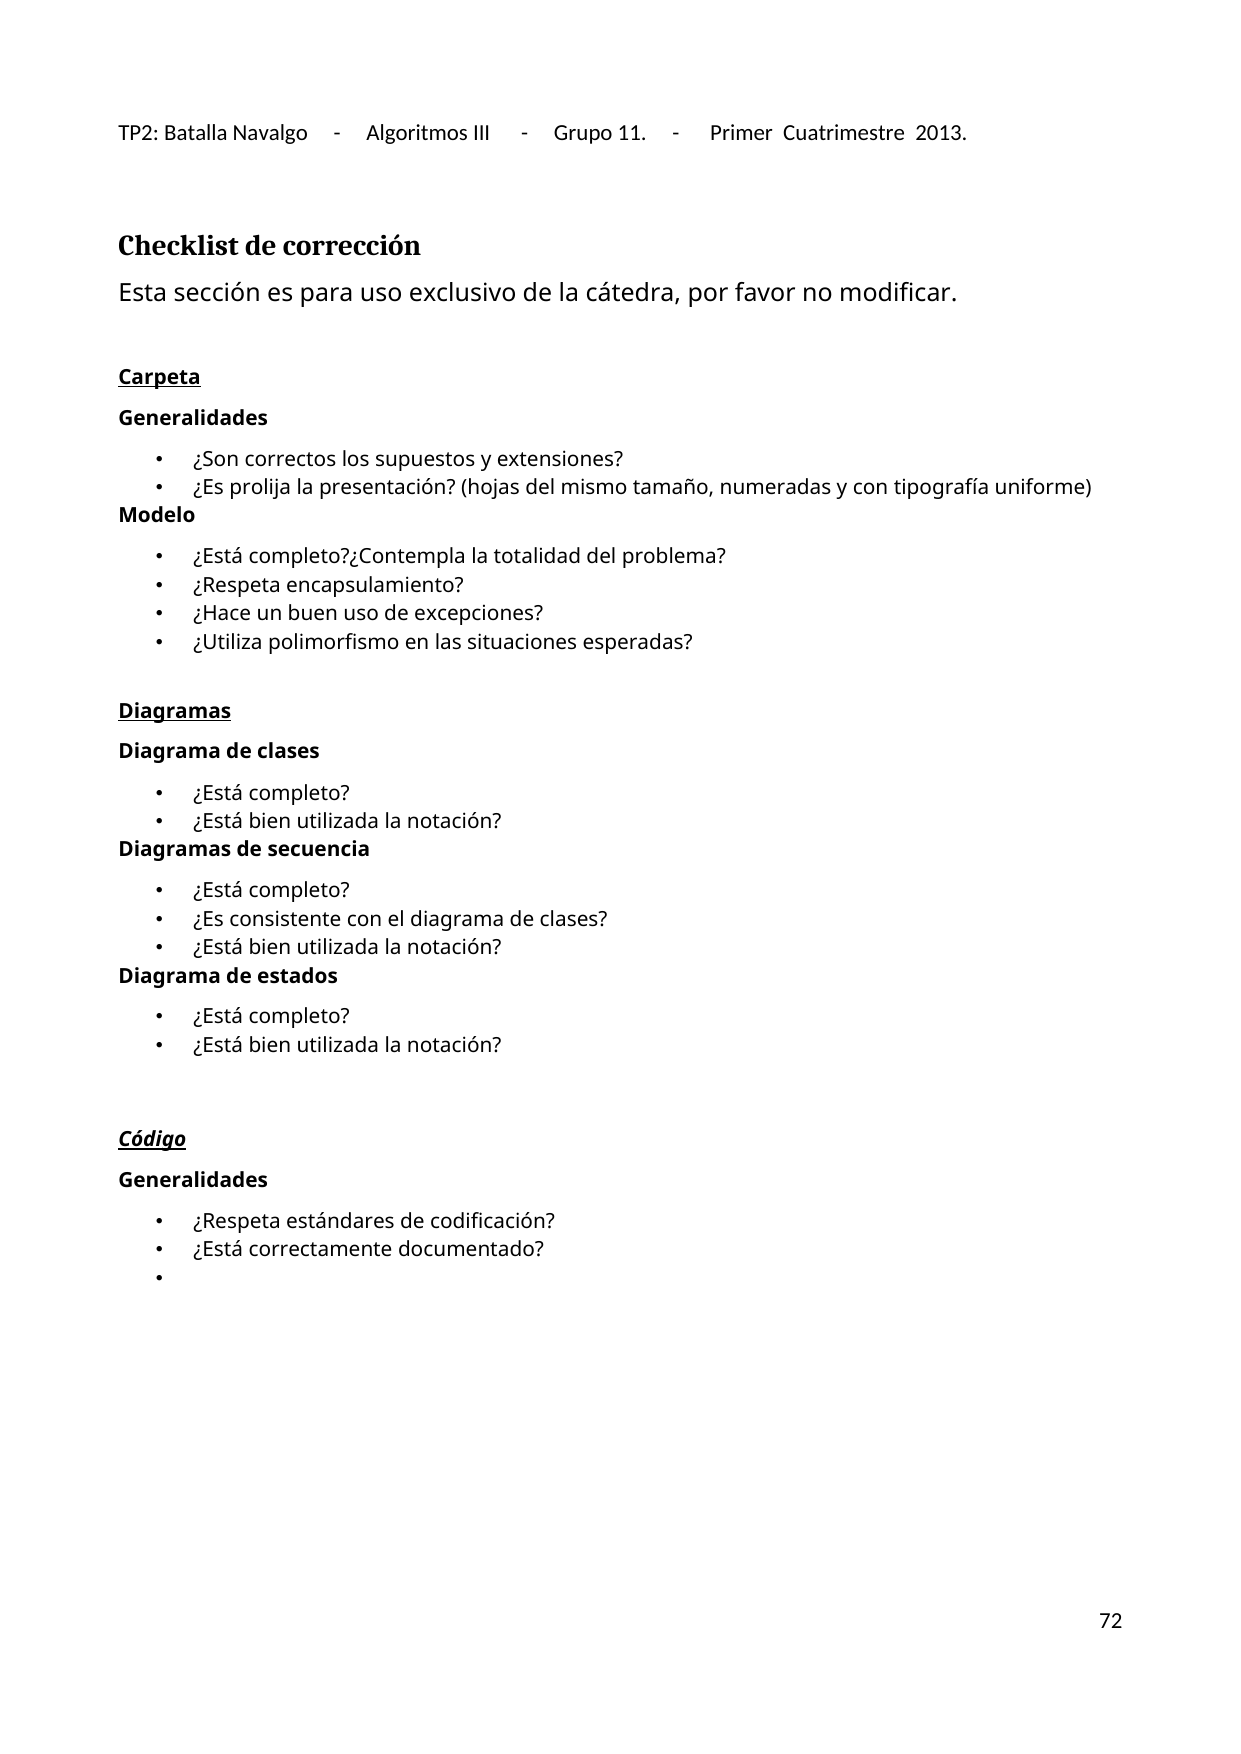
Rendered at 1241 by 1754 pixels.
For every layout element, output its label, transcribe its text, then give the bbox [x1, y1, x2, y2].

text Carpeta [118, 362, 1122, 390]
text Diagrama de clases [118, 737, 1122, 765]
text Generalidades [118, 1165, 1122, 1193]
text Generalidades [118, 403, 1122, 431]
list ¿Son correctos los supuestos y extensiones? [118, 444, 1122, 472]
text Diagramas [118, 696, 1122, 724]
list ¿Está completo? [118, 875, 1122, 904]
text Diagrama de estados [118, 961, 1122, 989]
list ¿Está bien utilizada la notación? [118, 1030, 1122, 1058]
list ¿Está completo? [118, 1002, 1122, 1030]
list ¿Está bien utilizada la notación? [118, 806, 1122, 834]
list ¿Respeta encapsulamiento? [118, 570, 1122, 598]
list ¿Está completo?¿Contempla la totalidad del problema? [118, 541, 1122, 570]
text Modelo [118, 501, 1122, 529]
list ¿Está correctamente documentado? [118, 1234, 1122, 1263]
text Esta sección es para uso exclusivo de la cátedra, por favor no modificar. [118, 275, 1122, 309]
list ¿Está bien utilizada la notación? [118, 932, 1122, 961]
list ¿Respeta estándares de codificación? [118, 1206, 1122, 1234]
text Checklist de corrección [118, 229, 1122, 262]
list ¿Utiliza polimorfismo en las situaciones esperadas? [118, 627, 1122, 655]
list ¿Está completo? [118, 778, 1122, 806]
list ¿Hace un buen uso de excepciones? [118, 598, 1122, 627]
list ¿Es prolija la presentación? (hojas del mismo tamaño, numeradas y con tipografía uniforme) [118, 472, 1122, 501]
text Código [118, 1124, 1122, 1152]
list ¿Es consistente con el diagrama de clases? [118, 904, 1122, 932]
text Diagramas de secuencia [118, 834, 1122, 863]
